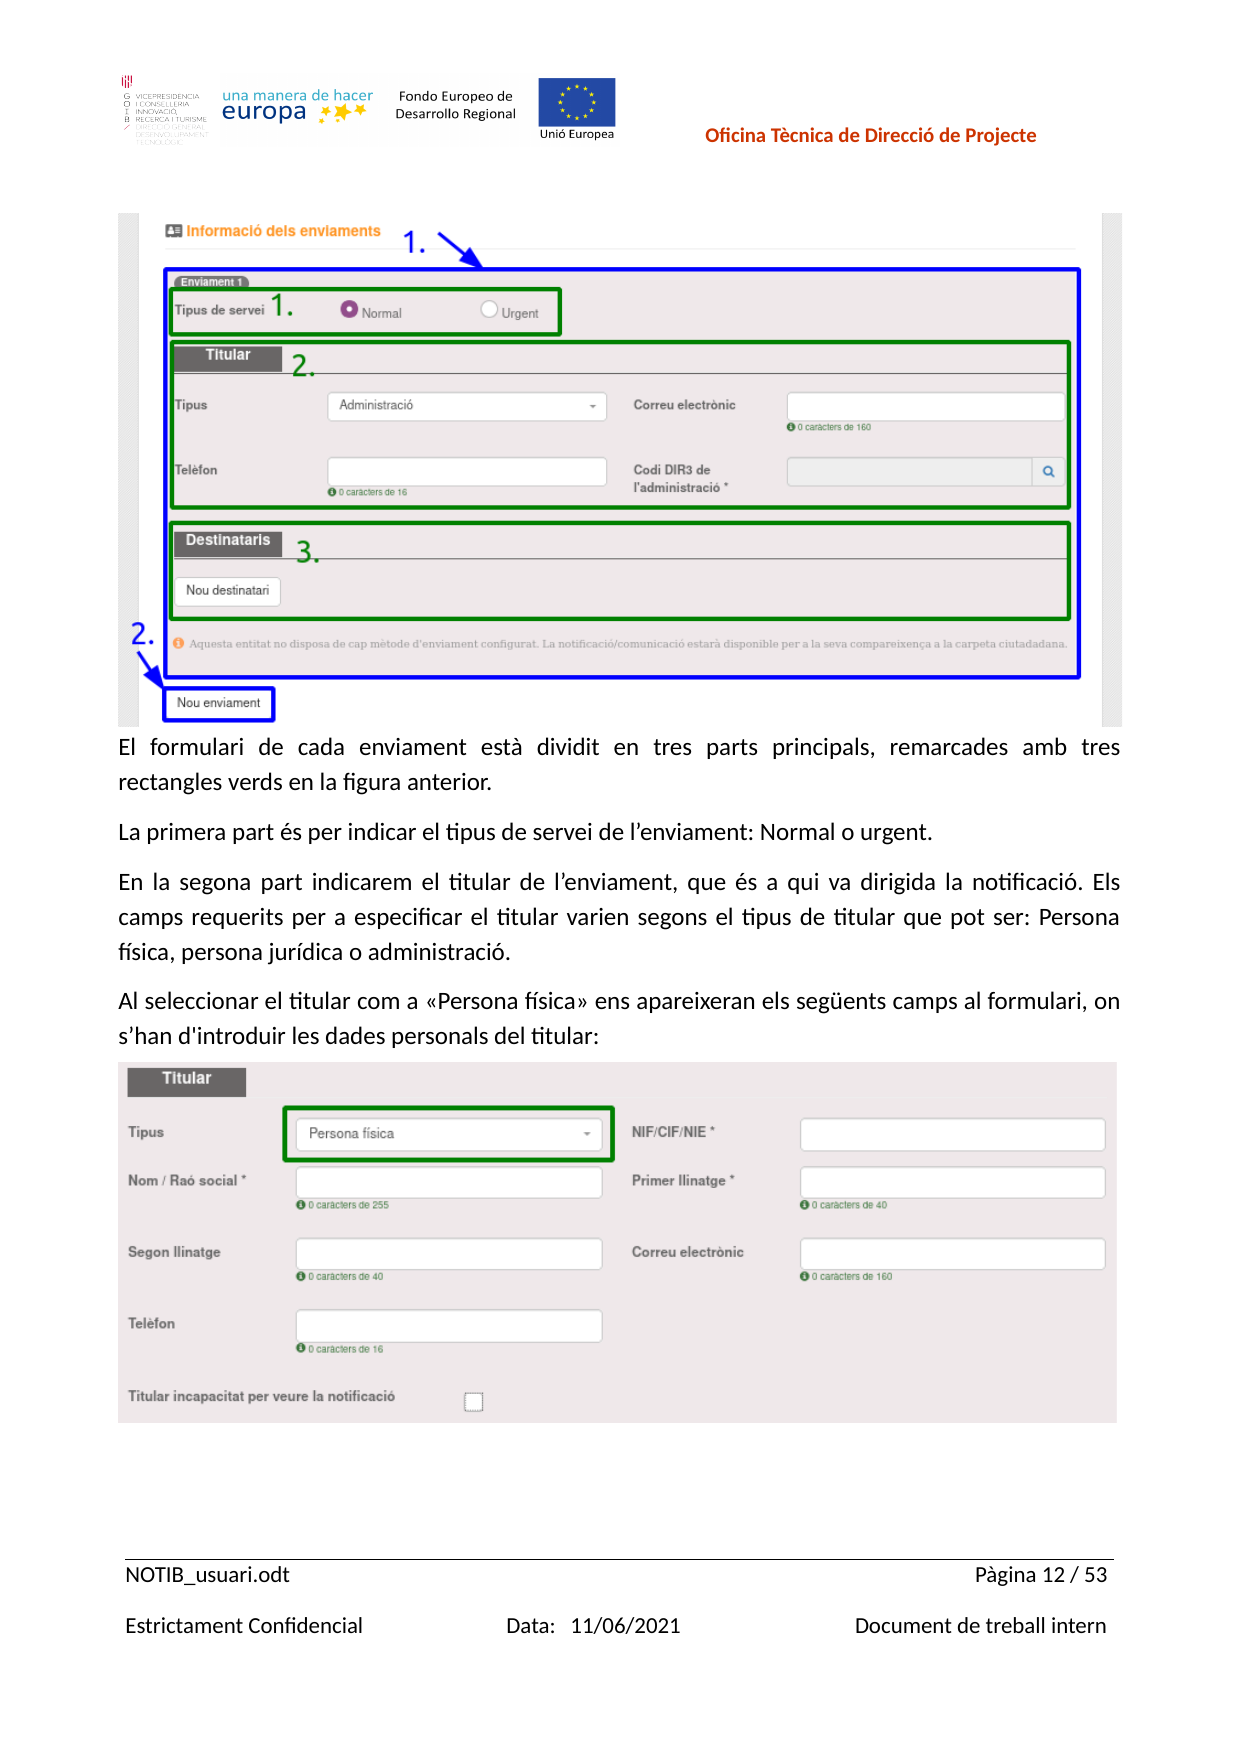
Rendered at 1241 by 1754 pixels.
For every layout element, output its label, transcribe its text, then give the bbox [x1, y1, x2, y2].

picture [219, 73, 621, 147]
text La primera part és per indicar el tipus de servei de l’enviament: Normal o urgent. [118, 816, 1122, 847]
text En la segona part indicarem el titular de l’enviament, que és a qui va dirigida la notificació. Els camps requerits per a especificar el titular varien segons el tipus de titular que pot ser: Persona física, persona jurídica o administració. [118, 866, 1122, 966]
picture [118, 213, 1123, 727]
picture [118, 73, 213, 147]
picture [118, 1062, 1123, 1423]
text Al seleccionar el titular com a «Persona física» ens apareixeran els següents camps al formulari, on s’han d'introduir les dades personals del titular: [118, 985, 1122, 1051]
text El formulari de cada enviament està dividit en tres parts principals, remarcades amb tres rectangles verds en la figura anterior. [118, 727, 1122, 797]
